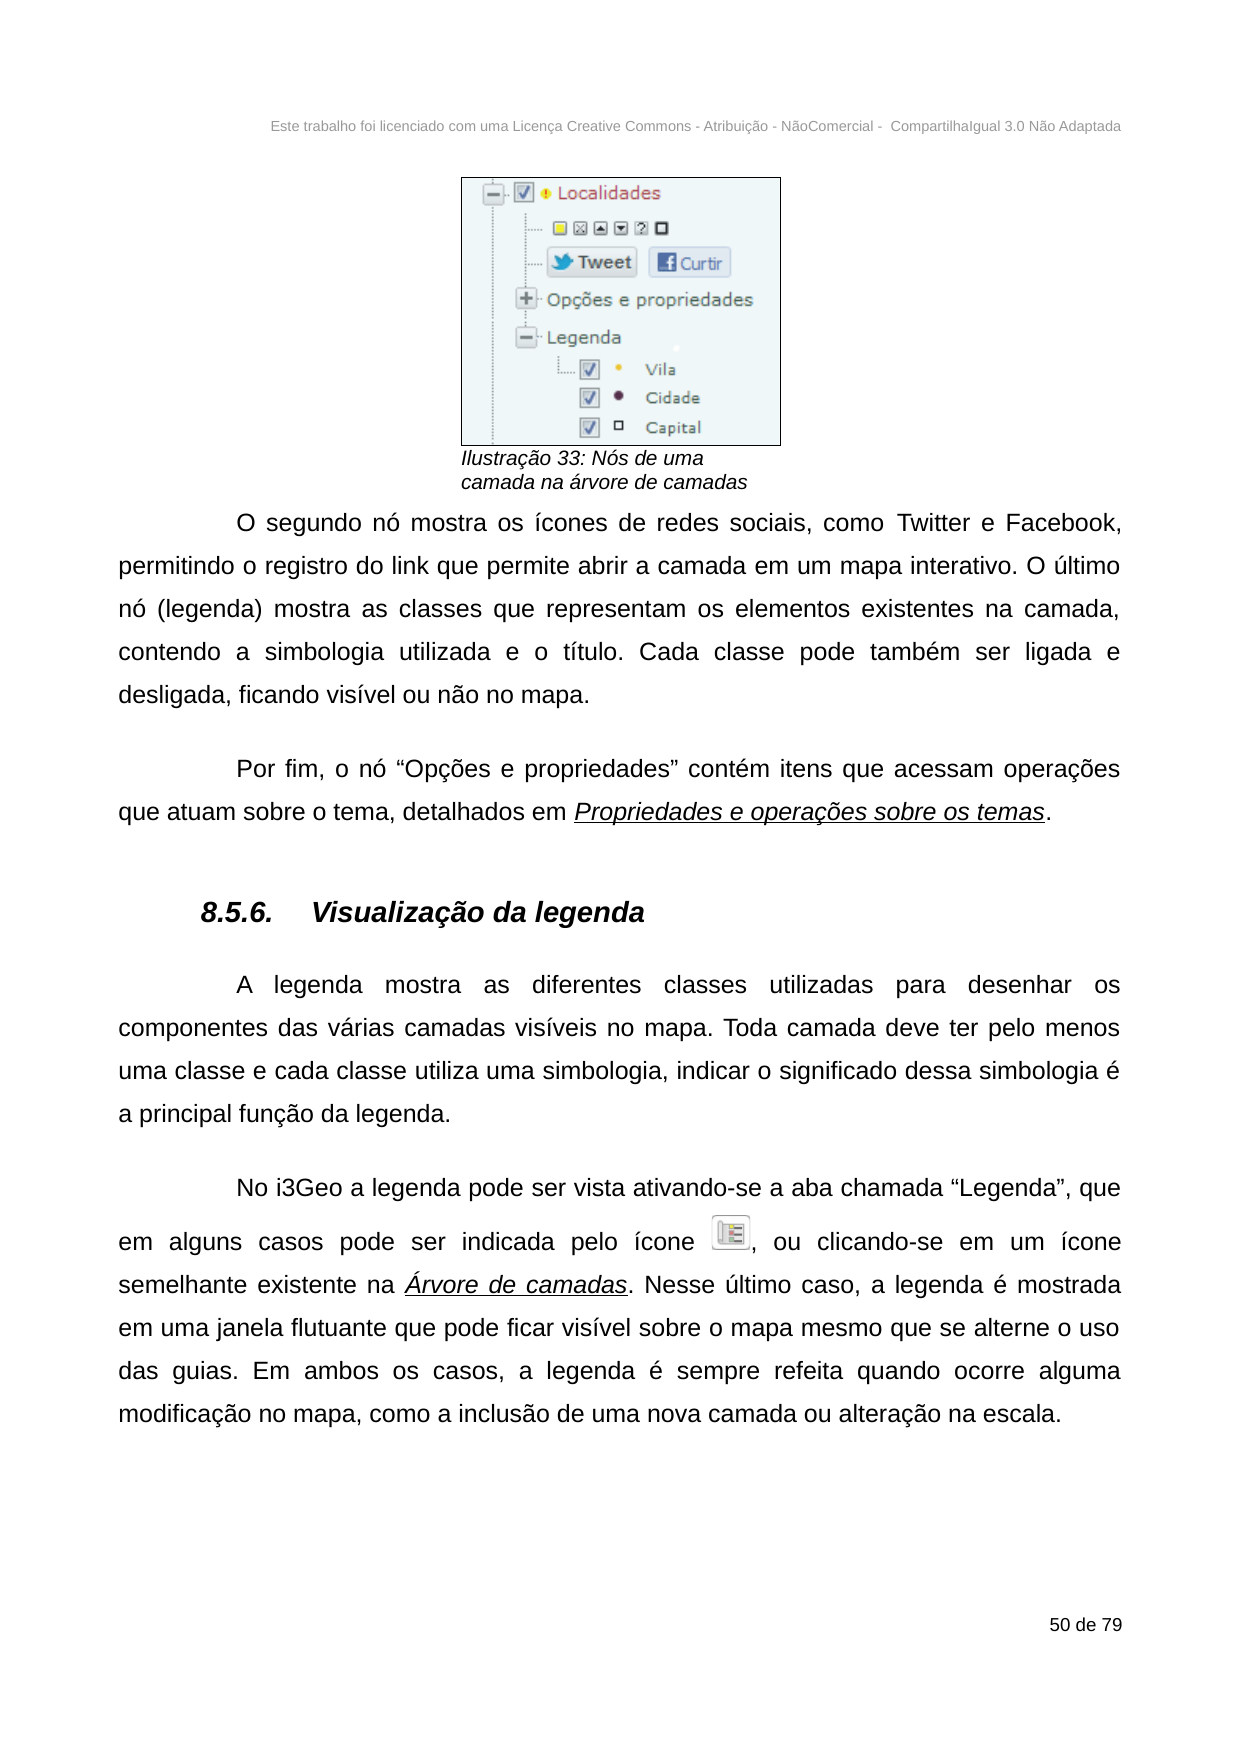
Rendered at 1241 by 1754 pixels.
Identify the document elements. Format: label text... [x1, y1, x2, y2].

text A legenda mostra as diferentes classes utilizadas para desenhar os componentes das várias camadas visíveis no mapa. Toda camada deve ter pelo menos uma classe e cada classe utiliza uma simbologia, indicar o significado dessa simbologia é a principal função da legenda. [118, 970, 1122, 1128]
subtitle Visualização da legenda [163, 895, 1122, 928]
text No i3Geo a legenda pode ser vista ativando-se a aba chamada “Legenda”, que em alguns casos pode ser indicada pelo ícone , ou clicando-se em um ícone semelhante existente na Árvore de camadas. Nesse último caso, a legenda é mostrada em uma janela flutuante que pode ficar visível sobre o mapa mesmo que se alterne o uso das guias. Em ambos os casos, a legenda é sempre refeita quando ocorre alguma modificação no mapa, como a inclusão de uma nova camada ou alteração na escala. [118, 1172, 1122, 1428]
picture [462, 178, 780, 445]
text O segundo nó mostra os ícones de redes sociais, como Twitter e Facebook, permitindo o registro do link que permite abrir a camada em um mapa interativo. O último nó (legenda) mostra as classes que representam os elementos existentes na camada, contendo a simbologia utilizada e o título. Cada classe pode também ser ligada e desligada, ficando visível ou não no mapa. [118, 164, 1122, 709]
text Por fim, o nó “Opções e propriedades” contém itens que acessam operações que atuam sobre o tema, detalhados em Propriedades e operações sobre os temas. [118, 754, 1122, 826]
text Ilustração 33: Nós de uma camada na árvore de camadas [461, 446, 779, 493]
picture [711, 1215, 751, 1250]
